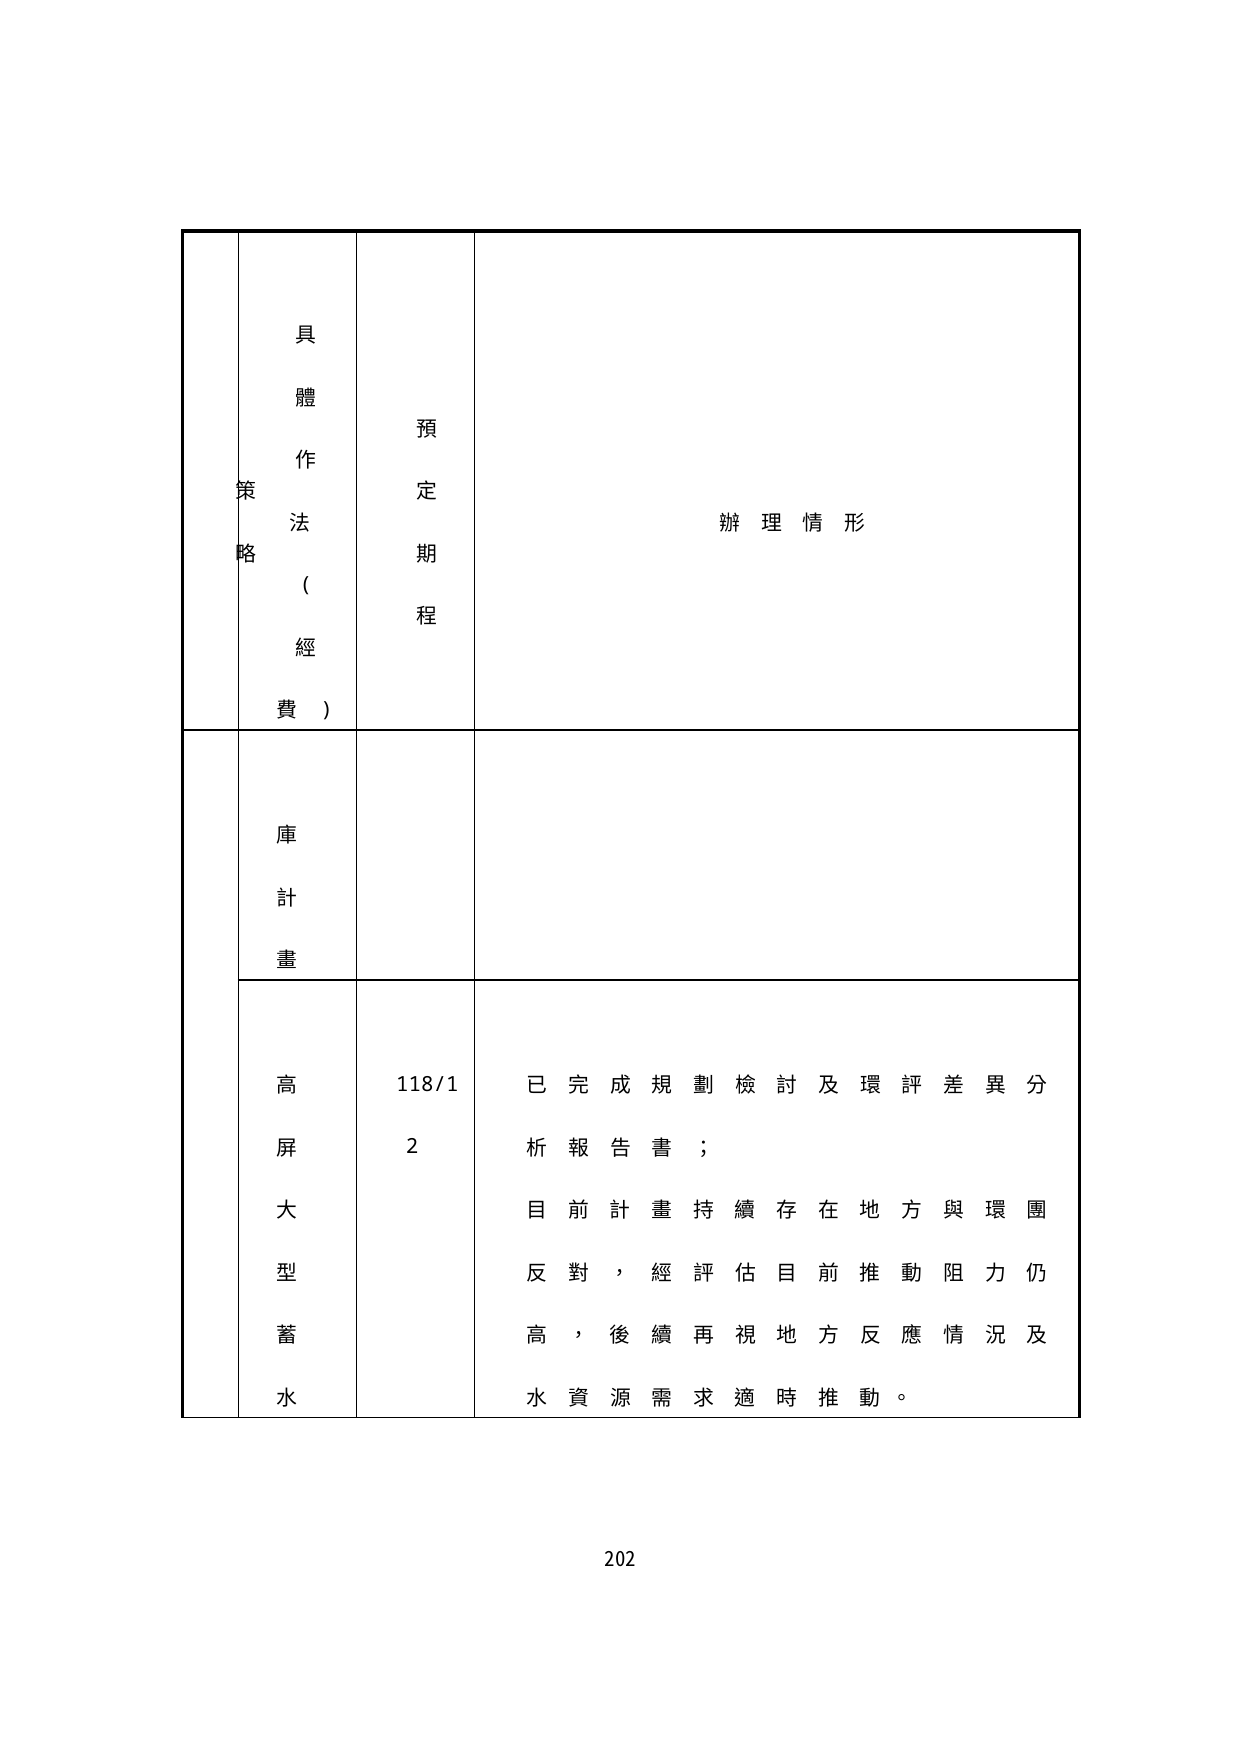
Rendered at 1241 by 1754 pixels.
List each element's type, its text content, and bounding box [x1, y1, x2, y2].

table_header 辦理情形 [475, 233, 1078, 729]
table_cell 118/12 [357, 981, 474, 1417]
table_cell 開源 [184, 731, 238, 1417]
table_cell 庫計畫 [239, 731, 356, 979]
table_cell [357, 731, 474, 979]
table_cell 高屏大型蓄水 [239, 981, 356, 1417]
table_header 預定期程 [357, 233, 474, 729]
table_cell [475, 731, 1078, 979]
table_cell 已完成規劃檢討及環評差異分析報告書； 目前計畫持續存在地方與環團反對，經評估目前推動阻力仍高，後續再視地方反應情況及水資源需求適時推動。 [475, 981, 1078, 1417]
table_header 具體作法(經費) [239, 233, 356, 729]
table_header 策略 [184, 233, 238, 729]
